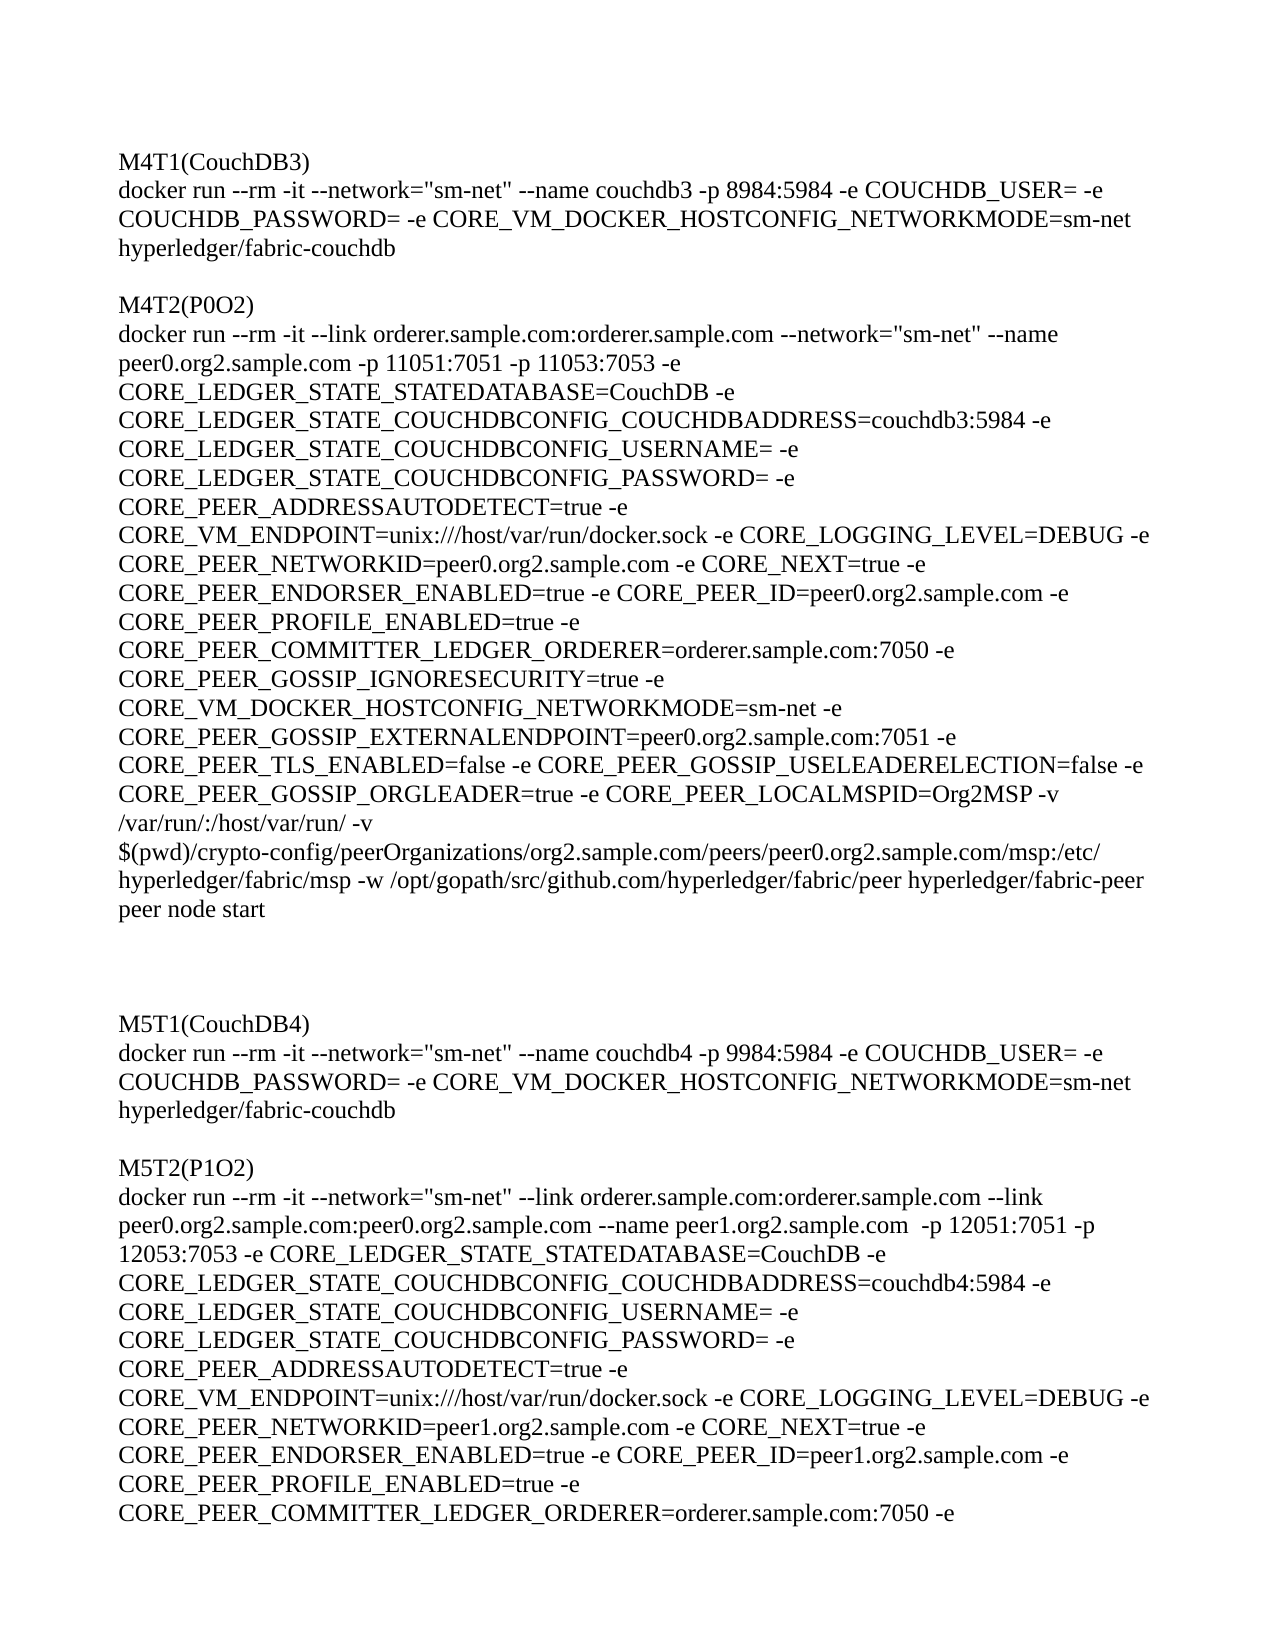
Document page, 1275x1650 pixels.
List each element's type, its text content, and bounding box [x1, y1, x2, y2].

text docker run --rm -it --network="sm-net" --link orderer.sample.com:orderer.sample.com --link peer0.org2.sample.com:peer0.org2.sample.com --name peer1.org2.sample.com -p 12051:7051 -p 12053:7053 -e CORE_LEDGER_STATE_STATEDATABASE=CouchDB -e CORE_LEDGER_STATE_COUCHDBCONFIG_COUCHDBADDRESS=couchdb4:5984 -e CORE_LEDGER_STATE_COUCHDBCONFIG_USERNAME= -e CORE_LEDGER_STATE_COUCHDBCONFIG_PASSWORD= -e CORE_PEER_ADDRESSAUTODETECT=true -e CORE_VM_ENDPOINT=unix:///host/var/run/docker.sock -e CORE_LOGGING_LEVEL=DEBUG -e CORE_PEER_NETWORKID=peer1.org2.sample.com -e CORE_NEXT=true -e CORE_PEER_ENDORSER_ENABLED=true -e CORE_PEER_ID=peer1.org2.sample.com -e CORE_PEER_PROFILE_ENABLED=true -e CORE_PEER_COMMITTER_LEDGER_ORDERER=orderer.sample.com:7050 -e [118, 1182, 1157, 1527]
text M5T2(P1O2) [118, 1153, 1157, 1182]
text docker run --rm -it --network="sm-net" --name couchdb4 -p 9984:5984 -e COUCHDB_USER= -e COUCHDB_PASSWORD= -e CORE_VM_DOCKER_HOSTCONFIG_NETWORKMODE=sm-net hyperledger/fabric-couchdb [118, 1038, 1157, 1124]
text M4T1(CouchDB3) [118, 147, 1157, 176]
text M5T1(CouchDB4) [118, 1009, 1157, 1038]
text docker run --rm -it --network="sm-net" --name couchdb3 -p 8984:5984 -e COUCHDB_USER= -e COUCHDB_PASSWORD= -e CORE_VM_DOCKER_HOSTCONFIG_NETWORKMODE=sm-net hyperledger/fabric-couchdb [118, 176, 1157, 262]
text docker run --rm -it --link orderer.sample.com:orderer.sample.com --network="sm-net" --name peer0.org2.sample.com -p 11051:7051 -p 11053:7053 -e CORE_LEDGER_STATE_STATEDATABASE=CouchDB -e CORE_LEDGER_STATE_COUCHDBCONFIG_COUCHDBADDRESS=couchdb3:5984 -e CORE_LEDGER_STATE_COUCHDBCONFIG_USERNAME= -e CORE_LEDGER_STATE_COUCHDBCONFIG_PASSWORD= -e CORE_PEER_ADDRESSAUTODETECT=true -e CORE_VM_ENDPOINT=unix:///host/var/run/docker.sock -e CORE_LOGGING_LEVEL=DEBUG -e CORE_PEER_NETWORKID=peer0.org2.sample.com -e CORE_NEXT=true -e CORE_PEER_ENDORSER_ENABLED=true -e CORE_PEER_ID=peer0.org2.sample.com -e CORE_PEER_PROFILE_ENABLED=true -e CORE_PEER_COMMITTER_LEDGER_ORDERER=orderer.sample.com:7050 -e CORE_PEER_GOSSIP_IGNORESECURITY=true -e CORE_VM_DOCKER_HOSTCONFIG_NETWORKMODE=sm-net -e CORE_PEER_GOSSIP_EXTERNALENDPOINT=peer0.org2.sample.com:7051 -e CORE_PEER_TLS_ENABLED=false -e CORE_PEER_GOSSIP_USELEADERELECTION=false -e CORE_PEER_GOSSIP_ORGLEADER=true -e CORE_PEER_LOCALMSPID=Org2MSP -v /var/run/:/host/var/run/ -v $(pwd)/crypto-config/peerOrganizations/org2.sample.com/peers/peer0.org2.sample.com/msp:/etc/hyperledger/fabric/msp -w /opt/gopath/src/github.com/hyperledger/fabric/peer hyperledger/fabric-peer peer node start [118, 319, 1157, 923]
text M4T2(P0O2) [118, 291, 1157, 319]
